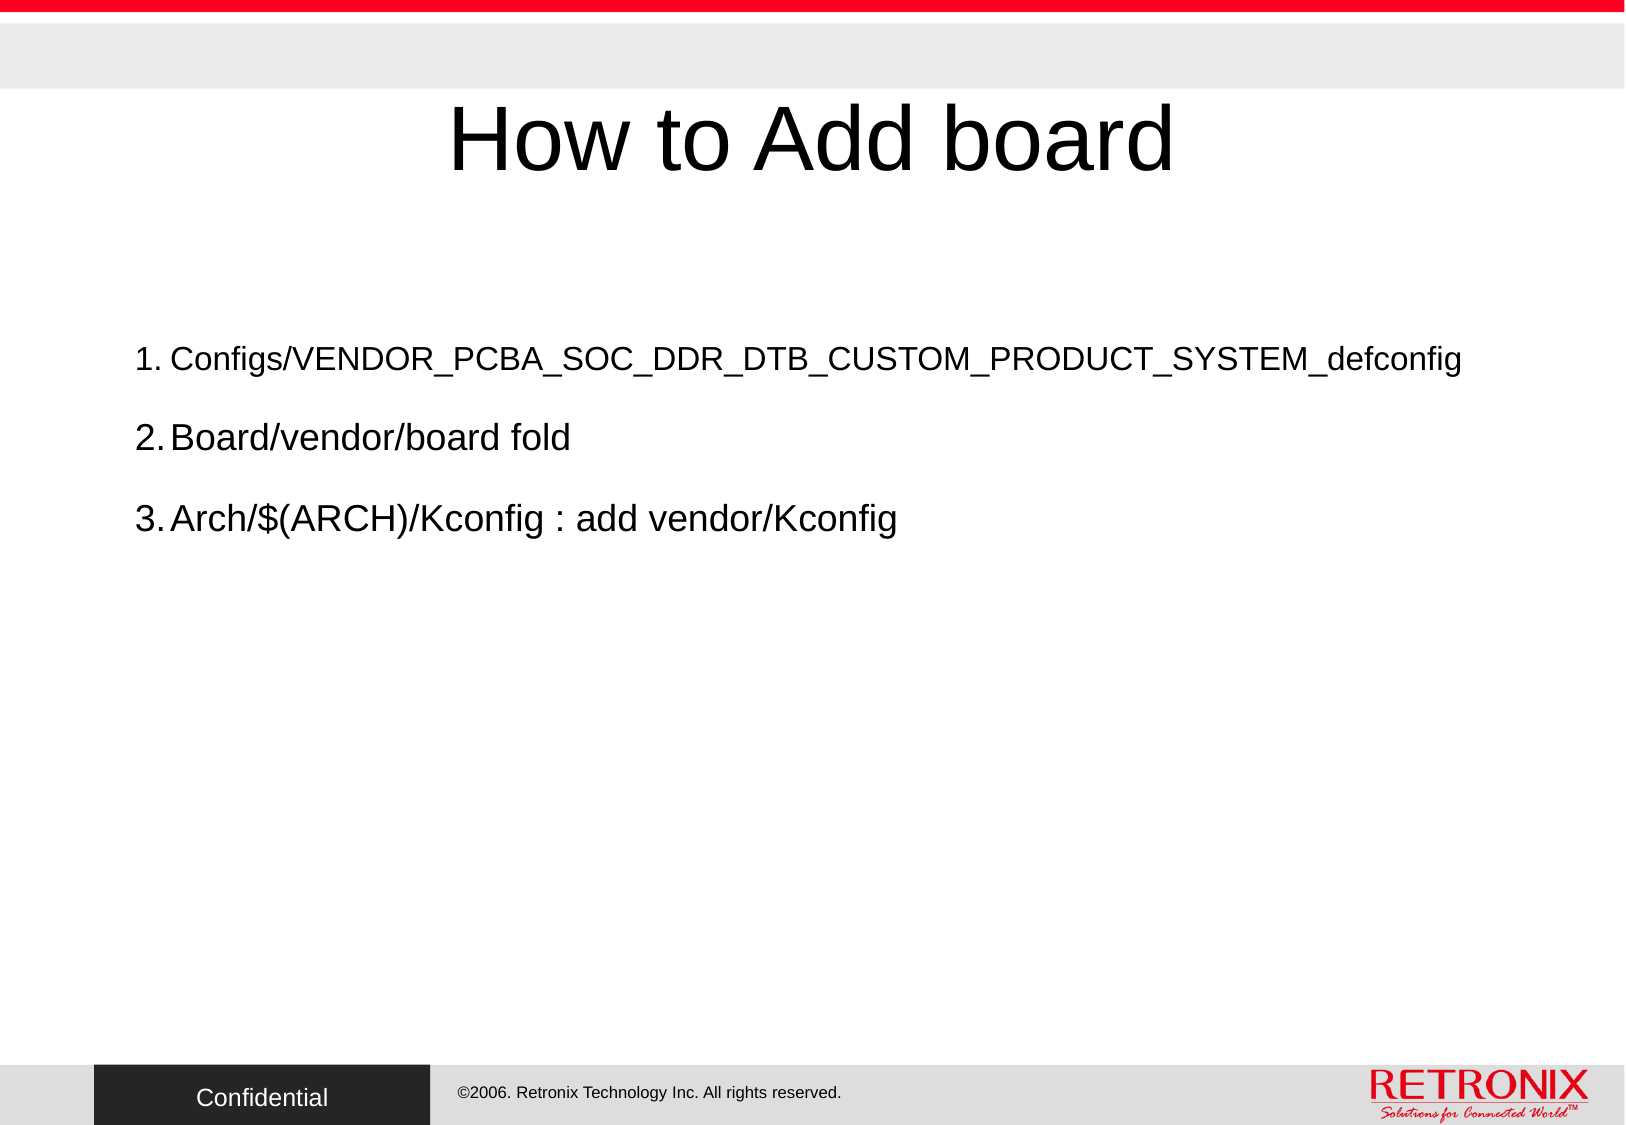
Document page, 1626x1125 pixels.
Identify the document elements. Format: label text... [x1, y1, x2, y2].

title How to Add board [81, 44, 1544, 233]
picture [1367, 1067, 1592, 1125]
text_box Configs/VENDOR_PCBA_SOC_DDR_DTB_CUSTOM_PRODUCT_SYSTEM_defconfig Board/vendor/board fold Arch/$(ARCH)/Kconfig : add vendor/Kconfig [120, 333, 1501, 751]
